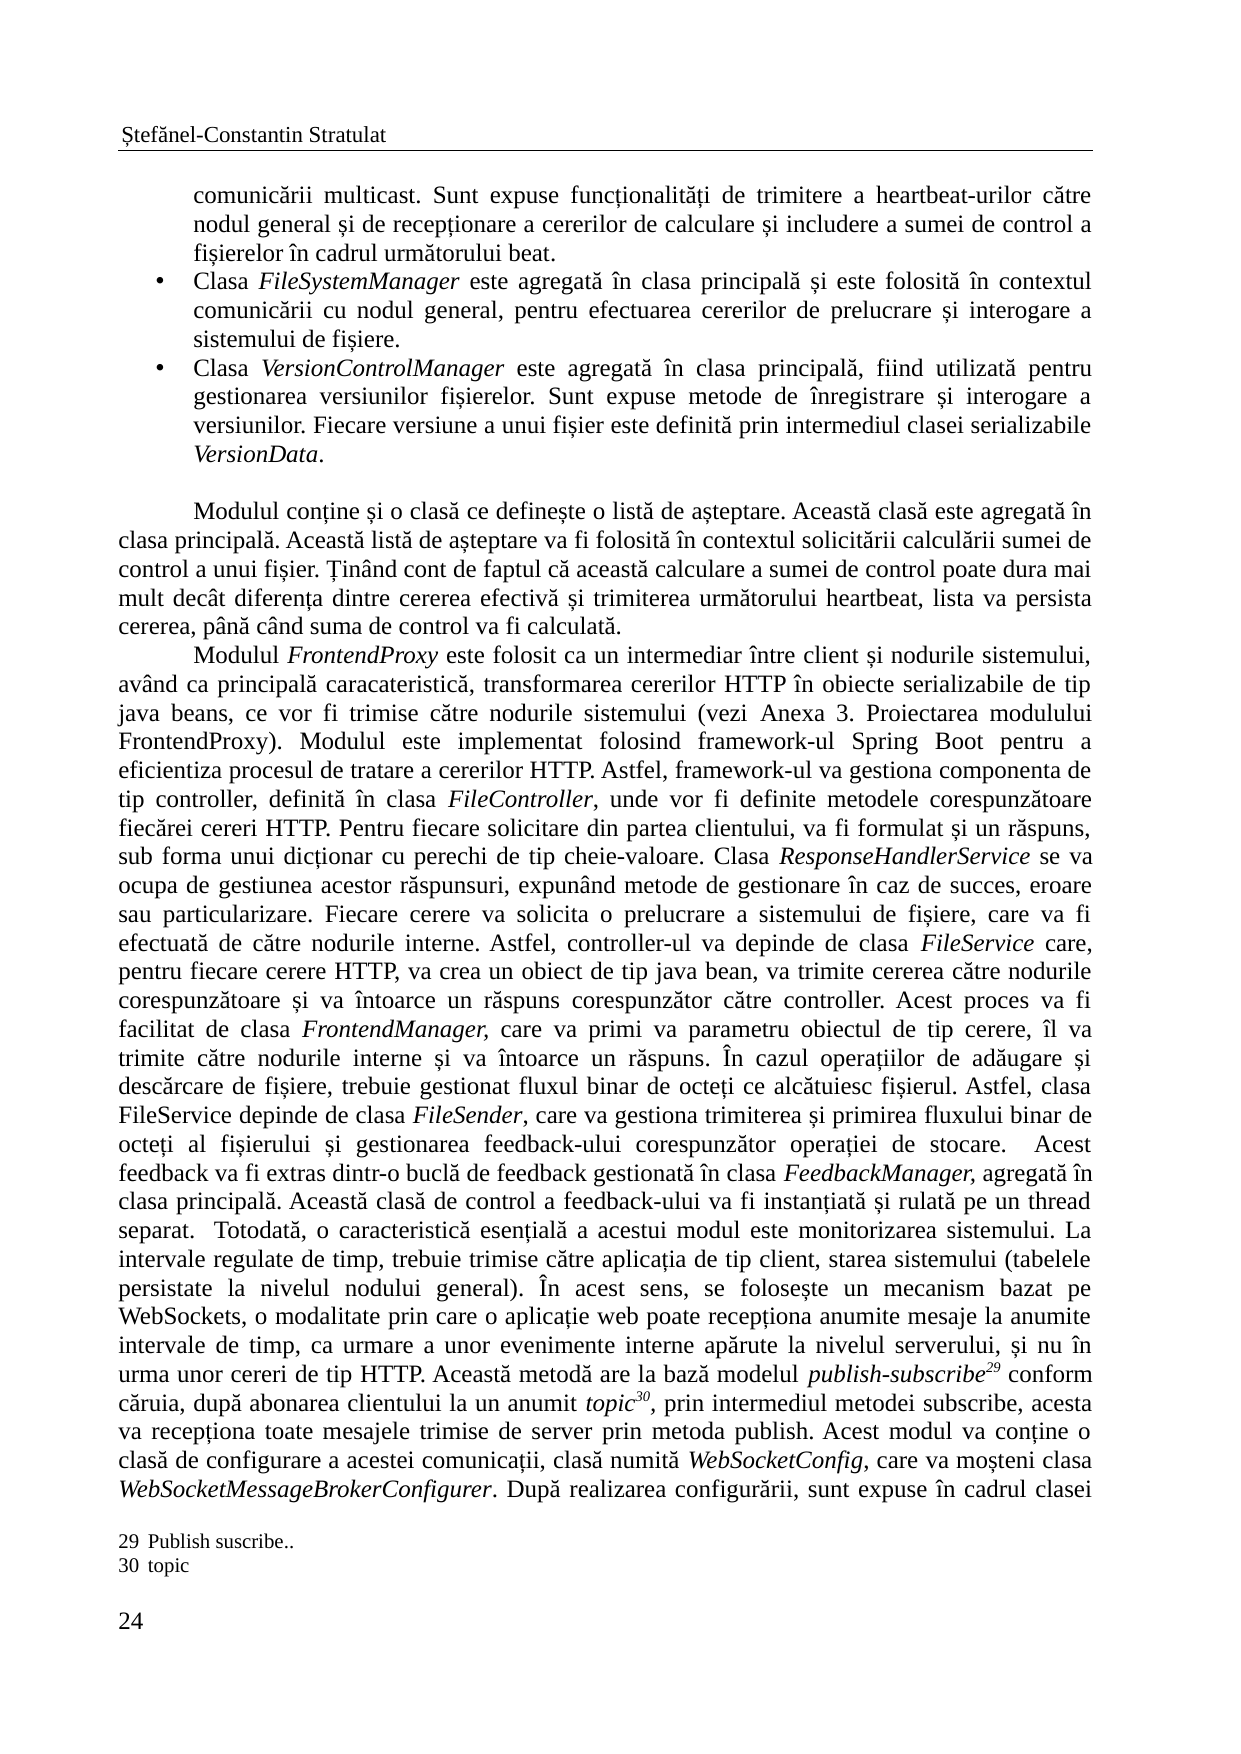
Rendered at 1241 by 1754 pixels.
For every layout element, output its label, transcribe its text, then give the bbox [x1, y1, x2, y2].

list comunicării multicast. Sunt expuse funcționalități de trimitere a heartbeat-urilor către nodul general și de recepționare a cererilor de calculare și includere a sumei de control a fișierelor în cadrul următorului beat. [156, 180, 1093, 266]
text topic [118, 1553, 1093, 1577]
list Clasa FileSystemManager este agregată în clasa principală și este folosită în contextul comunicării cu nodul general, pentru efectuarea cererilor de prelucrare și interogare a sistemului de fișiere. [156, 266, 1093, 353]
text Modulul conține și o clasă ce definește o listă de așteptare. Această clasă este agregată în clasa principală. Această listă de așteptare va fi folosită în contextul solicitării calculării sumei de control a unui fișier. Ținând cont de faptul că această calculare a sumei de control poate dura mai mult decât diferența dintre cererea efectivă și trimiterea următorului heartbeat, lista va persista cererea, până când suma de control va fi calculată. [118, 496, 1093, 640]
text Publish suscribe.. [118, 1529, 1093, 1553]
text Modulul FrontendProxy este folosit ca un intermediar între client și nodurile sistemului, având ca principală caracateristică, transformarea cererilor HTTP în obiecte serializabile de tip java beans, ce vor fi trimise către nodurile sistemului (vezi Anexa 3. Proiectarea modulului FrontendProxy). Modulul este implementat folosind framework-ul Spring Boot pentru a eficientiza procesul de tratare a cererilor HTTP. Astfel, framework-ul va gestiona componenta de tip controller, definită în clasa FileController, unde vor fi definite metodele corespunzătoare fiecărei cereri HTTP. Pentru fiecare solicitare din partea clientului, va fi formulat și un răspuns, sub forma unui dicționar cu perechi de tip cheie-valoare. Clasa ResponseHandlerService se va ocupa de gestiunea acestor răspunsuri, expunând metode de gestionare în caz de succes, eroare sau particularizare. Fiecare cerere va solicita o prelucrare a sistemului de fișiere, care va fi efectuată de către nodurile interne. Astfel, controller-ul va depinde de clasa FileService care, pentru fiecare cerere HTTP, va crea un obiect de tip java bean, va trimite cererea către nodurile corespunzătoare și va întoarce un răspuns corespunzător către controller. Acest proces va fi facilitat de clasa FrontendManager, care va primi va parametru obiectul de tip cerere, îl va trimite către nodurile interne și va întoarce un răspuns. În cazul operațiilor de adăugare și descărcare de fișiere, trebuie gestionat fluxul binar de octeți ce alcătuiesc fișierul. Astfel, clasa FileService depinde de clasa FileSender, care va gestiona trimiterea și primirea fluxului binar de octeți al fișierului și gestionarea feedback-ului corespunzător operației de stocare. Acest feedback va fi extras dintr-o buclă de feedback gestionată în clasa FeedbackManager, agregată în clasa principală. Această clasă de control a feedback-ului va fi instanțiată și rulată pe un thread separat. Totodată, o caracteristică esențială a acestui modul este monitorizarea sistemului. La intervale regulate de timp, trebuie trimise către aplicația de tip client, starea sistemului (tabelele persistate la nivelul nodului general). În acest sens, se folosește un mecanism bazat pe WebSockets, o modalitate prin care o aplicație web poate recepționa anumite mesaje la anumite intervale de timp, ca urmare a unor evenimente interne apărute la nivelul serverului, și nu în urma unor cereri de tip HTTP. Această metodă are la bază modelul publish-subscribe conform căruia, după abonarea clientului la un anumit topic, prin intermediul metodei subscribe, acesta va recepționa toate mesajele trimise de server prin metoda publish. Acest modul va conține o clasă de configurare a acestei comunicații, clasă numită WebSocketConfig, care va moșteni clasa WebSocketMessageBrokerConfigurer. După realizarea configurării, sunt expuse în cadrul clasei [118, 640, 1093, 1503]
list Clasa VersionControlManager este agregată în clasa principală, fiind utilizată pentru gestionarea versiunilor fișierelor. Sunt expuse metode de înregistrare și interogare a versiunilor. Fiecare versiune a unui fișier este definită prin intermediul clasei serializabile VersionData. [156, 353, 1093, 468]
